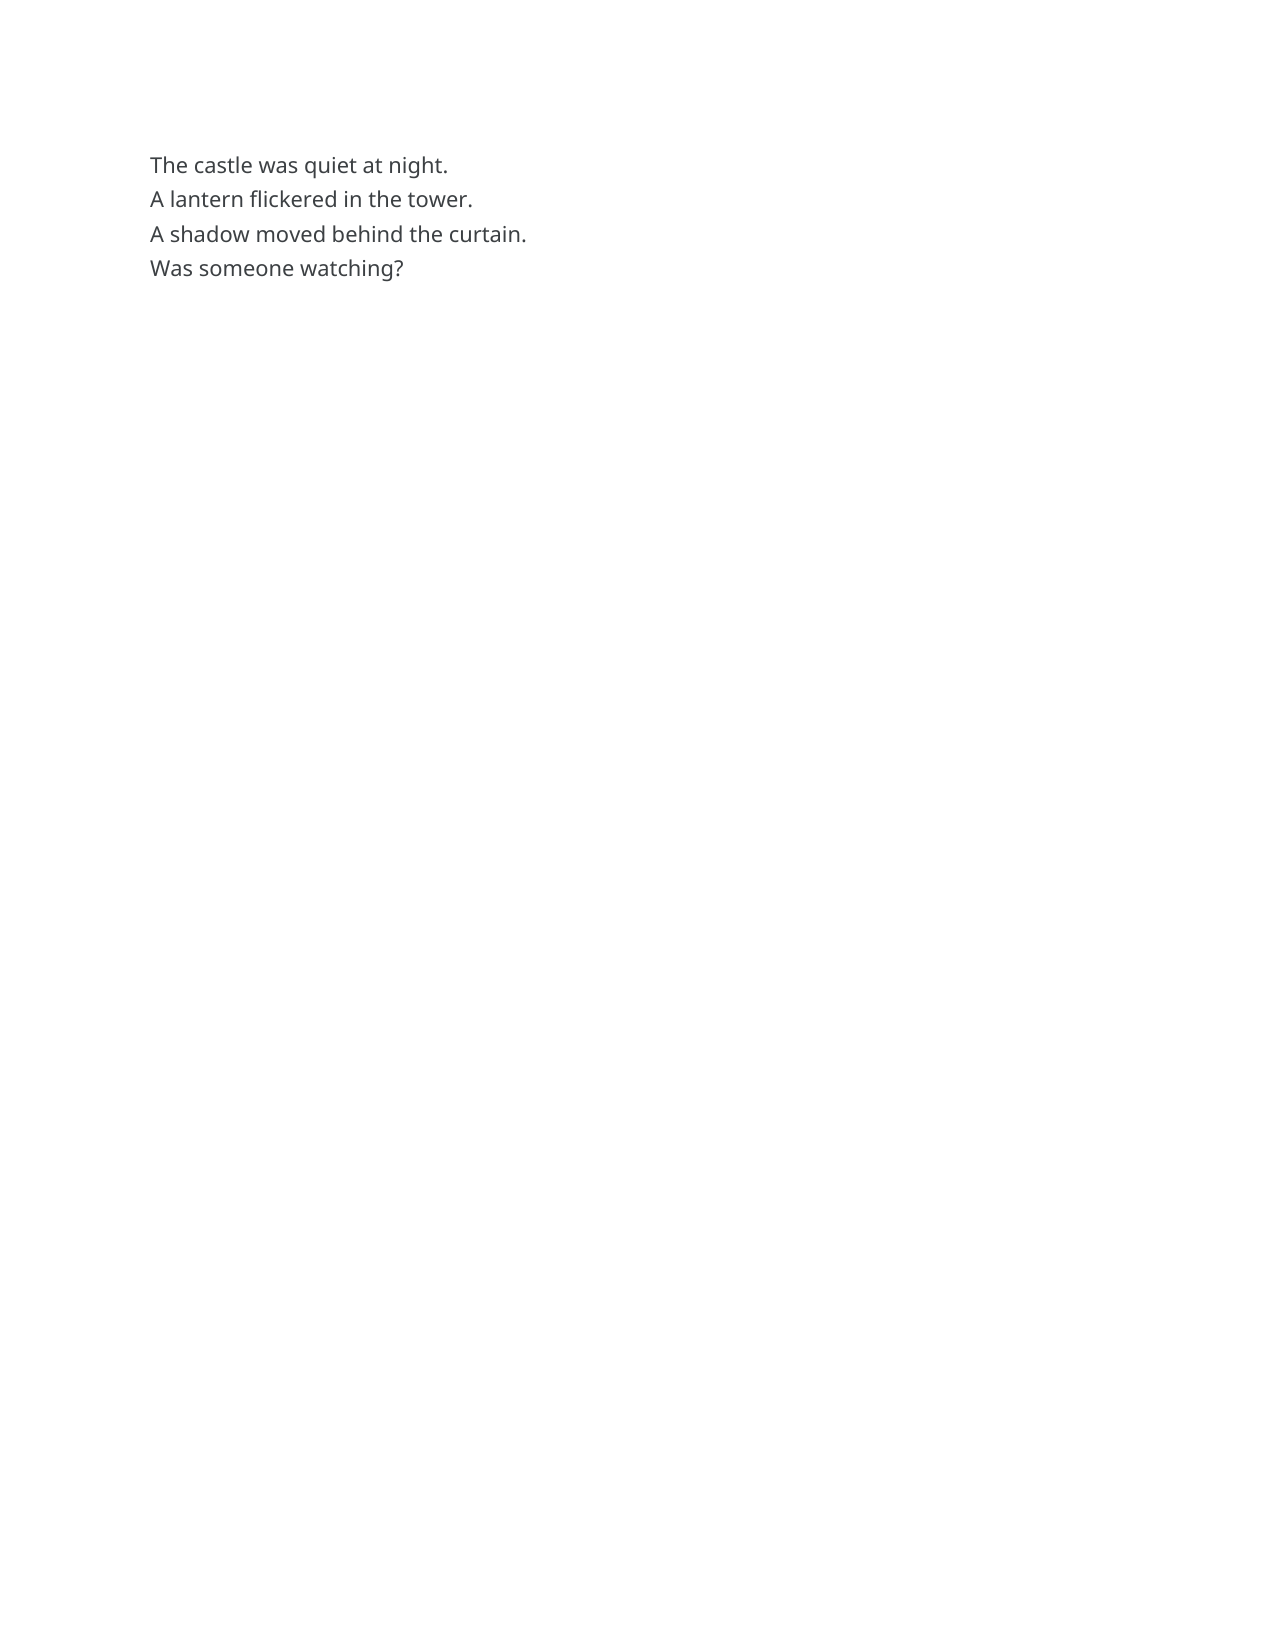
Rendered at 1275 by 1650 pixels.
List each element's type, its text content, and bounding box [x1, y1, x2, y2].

text The castle was quiet at night. A lantern flickered in the tower. A shadow moved behind the curtain. Was someone watching? [150, 150, 1125, 362]
